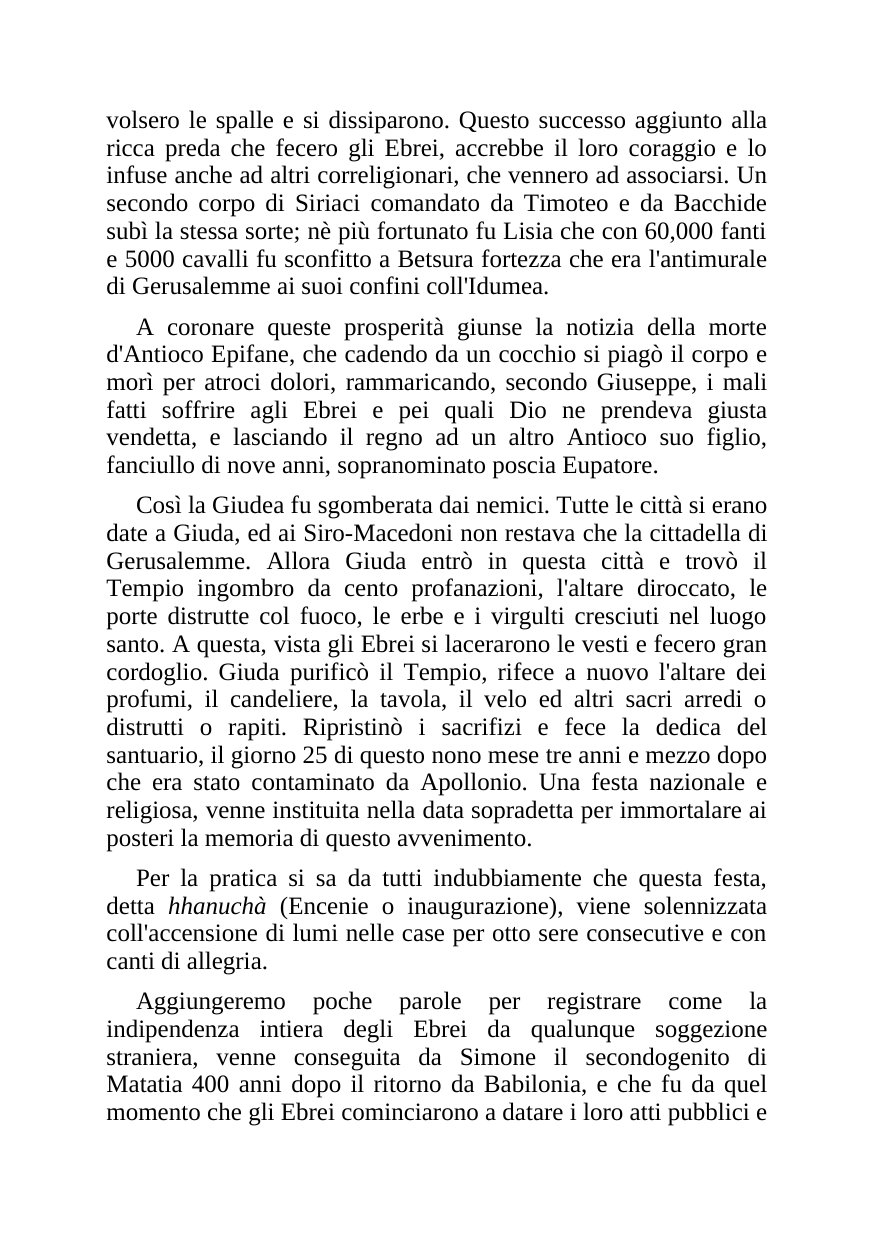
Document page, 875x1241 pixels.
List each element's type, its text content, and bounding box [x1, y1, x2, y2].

text A coronare queste prosperità giunse la notizia della morte d'Antioco Epifane, che cadendo da un cocchio si piagò il corpo e morì per atroci dolori, rammaricando, secondo Giuseppe, i mali fatti soffrire agli Ebrei e pei quali Dio ne prendeva giusta vendetta, e lasciando il regno ad un altro Antioco suo figlio, fanciullo di nove anni, sopranominato poscia Eupatore. [106, 313, 768, 479]
text Aggiungeremo poche parole per registrare come la indipendenza intiera degli Ebrei da qualunque soggezione straniera, venne conseguita da Simone il secondogenito di Matatia 400 anni dopo il ritorno da Babilonia, e che fu da quel momento che gli Ebrei cominciarono a datare i loro atti pubblici e [106, 987, 768, 1126]
text Così la Giudea fu sgomberata dai nemici. Tutte le città si erano date a Giuda, ed ai Siro-Macedoni non restava che la cittadella di Gerusalemme. Allora Giuda entrò in questa città e trovò il Tempio ingombro da cento profanazioni, l'altare diroccato, le porte distrutte col fuoco, le erbe e i virgulti cresciuti nel luogo santo. A questa, vista gli Ebrei si lacerarono le vesti e fecero gran cordoglio. Giuda purificò il Tempio, rifece a nuovo l'altare dei profumi, il candeliere, la tavola, il velo ed altri sacri arredi o distrutti o rapiti. Ripristinò i sacrifizi e fece la dedica del santuario, il giorno 25 di questo nono mese tre anni e mezzo dopo che era stato contaminato da Apollonio. Una festa nazionale e religiosa, venne instituita nella data sopradetta per immortalare ai posteri la memoria di questo avvenimento. [106, 491, 768, 852]
text volsero le spalle e si dissiparono. Questo successo aggiunto alla ricca preda che fecero gli Ebrei, accrebbe il loro coraggio e lo infuse anche ad altri correligionari, che vennero ad associarsi. Un secondo corpo di Siriaci comandato da Timoteo e da Bacchide subì la stessa sorte; nè più fortunato fu Lisia che con 60,000 fanti e 5000 cavalli fu sconfitto a Betsura fortezza che era l'antimurale di Gerusalemme ai suoi confini coll'Idumea. [106, 106, 768, 300]
text Per la pratica si sa da tutti indubbiamente che questa festa, detta hhanuchà (Encenie o inaugurazione), viene solennizzata coll'accensione di lumi nelle case per otto sere consecutive e con canti di allegria. [106, 864, 768, 975]
